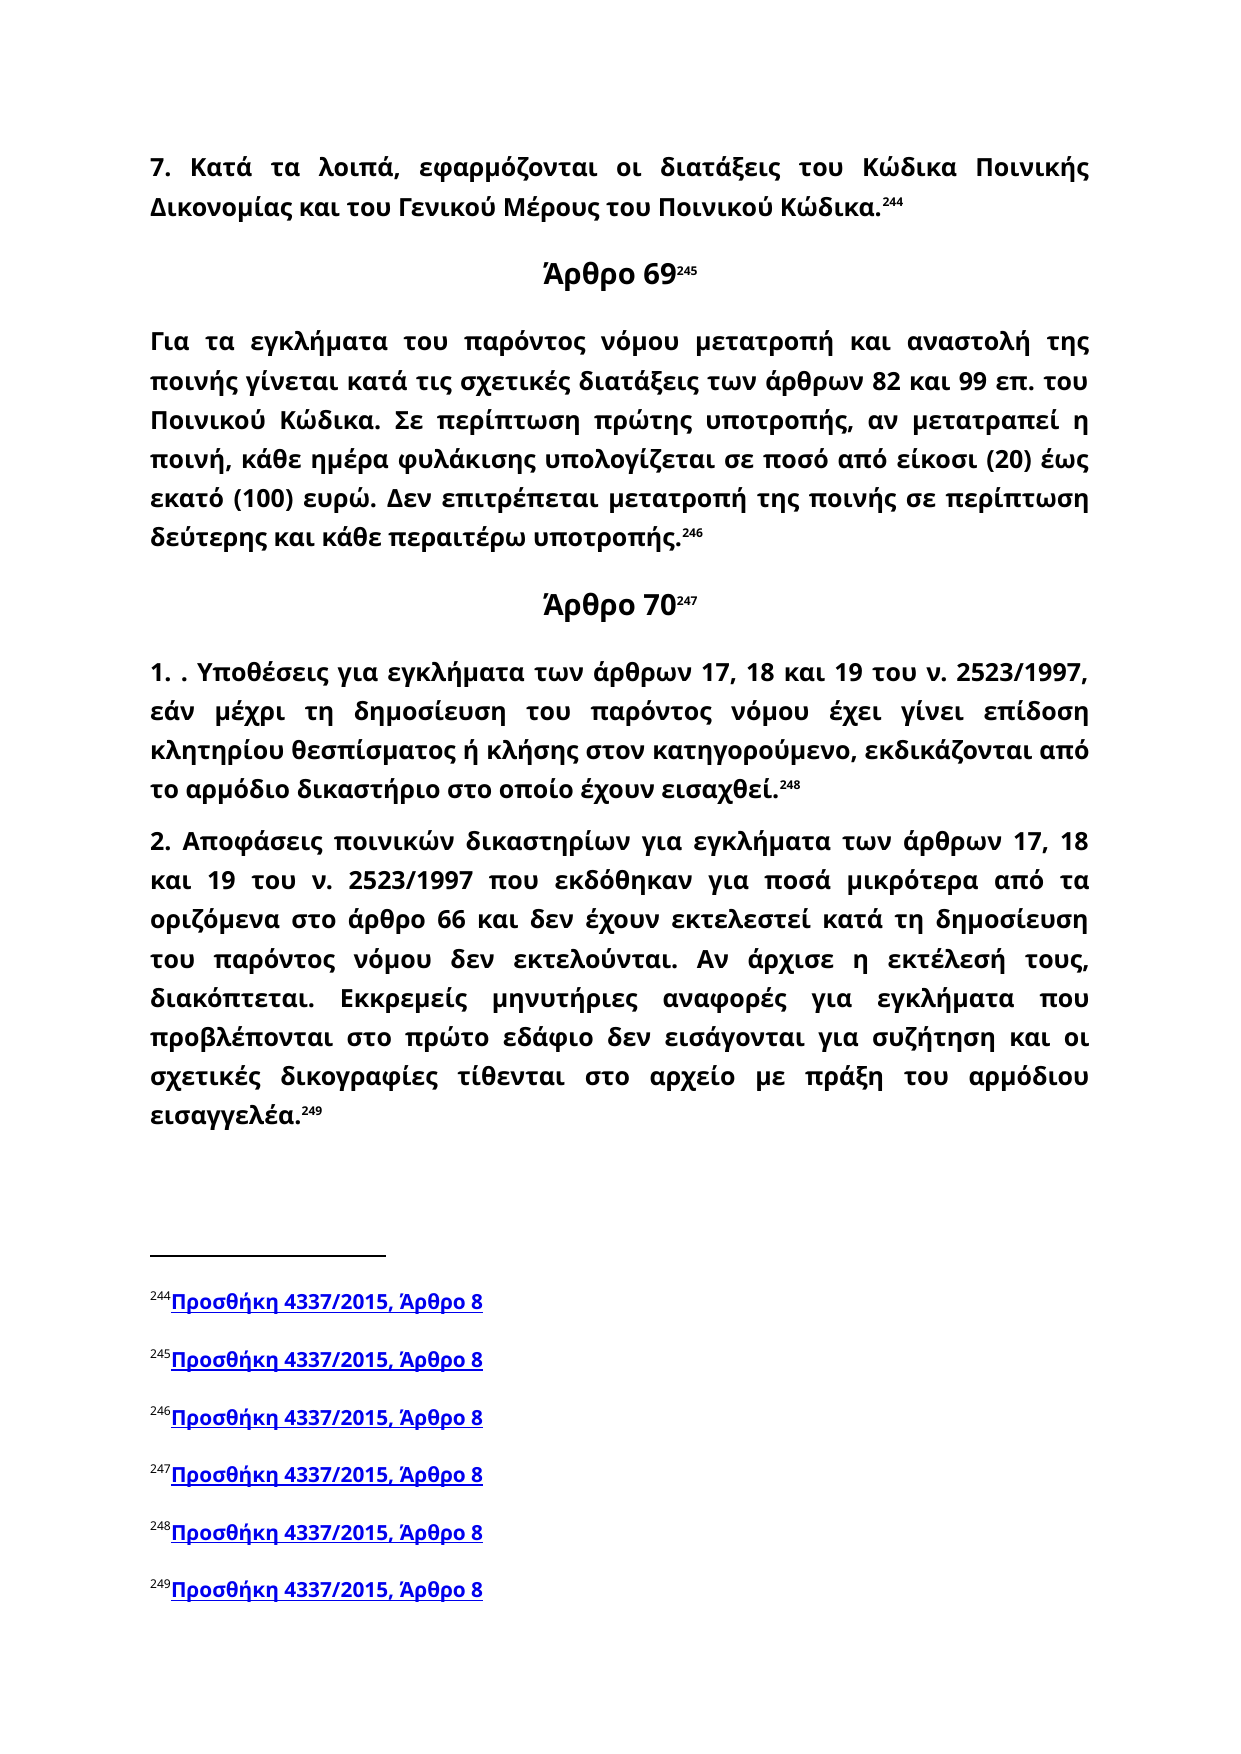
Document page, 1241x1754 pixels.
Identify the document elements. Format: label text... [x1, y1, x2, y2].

text Προσθήκη 4337/2015, Άρθρο 8 [150, 1460, 1090, 1489]
text 2. Αποφάσεις ποινικών δικαστηρίων για εγκλήματα των άρθρων 17, 18 και 19 του ν. 2523/1997 που εκδόθηκαν για ποσά μικρότερα από τα οριζόμενα στο άρθρο 66 και δεν έχουν εκτελεστεί κατά τη δημοσίευση του παρόντος νόμου δεν εκτελούνται. Αν άρχισε η εκτέλεσή τους, διακόπτεται. Εκκρεμείς μηνυτήριες αναφορές για εγκλήματα που προβλέπονται στο πρώτο εδάφιο δεν εισάγονται για συζήτηση και οι σχετικές δικογραφίες τίθενται στο αρχείο με πράξη του αρμόδιου εισαγγελέα. [150, 824, 1090, 1132]
text Προσθήκη 4337/2015, Άρθρο 8 [150, 1518, 1090, 1546]
text 7. Κατά τα λοιπά, εφαρμόζονται οι διατάξεις του Κώδικα Ποινικής Δικονομίας και του Γενικού Μέρους του Ποινικού Κώδικα. [150, 150, 1090, 223]
subtitle Άρθρο 69 [150, 253, 1090, 293]
text Προσθήκη 4337/2015, Άρθρο 8 [150, 1576, 1090, 1604]
text 1. . Υποθέσεις για εγκλήματα των άρθρων 17, 18 και 19 του ν. 2523/1997, εάν μέχρι τη δημοσίευση του παρόντος νόμου έχει γίνει επίδοση κλητηρίου θεσπίσματος ή κλήσης στον κατηγορούμενο, εκδικάζονται από το αρμόδιο δικαστήριο στο οποίο έχουν εισαχθεί. [150, 654, 1090, 806]
subtitle Άρθρο 70 [150, 584, 1090, 624]
text Προσθήκη 4337/2015, Άρθρο 8 [150, 1287, 1090, 1316]
text Προσθήκη 4337/2015, Άρθρο 8 [150, 1345, 1090, 1373]
text Προσθήκη 4337/2015, Άρθρο 8 [150, 1403, 1090, 1431]
text Για τα εγκλήματα του παρόντος νόμου μετατροπή και αναστολή της ποινής γίνεται κατά τις σχετικές διατάξεις των άρθρων 82 και 99 επ. του Ποινικού Κώδικα. Σε περίπτωση πρώτης υποτροπής, αν μετατραπεί η ποινή, κάθε ημέρα φυλάκισης υπολογίζεται σε ποσό από είκοσι (20) έως εκατό (100) ευρώ. Δεν επιτρέπεται μετατροπή της ποινής σε περίπτωση δεύτερης και κάθε περαιτέρω υποτροπής. [150, 324, 1090, 554]
